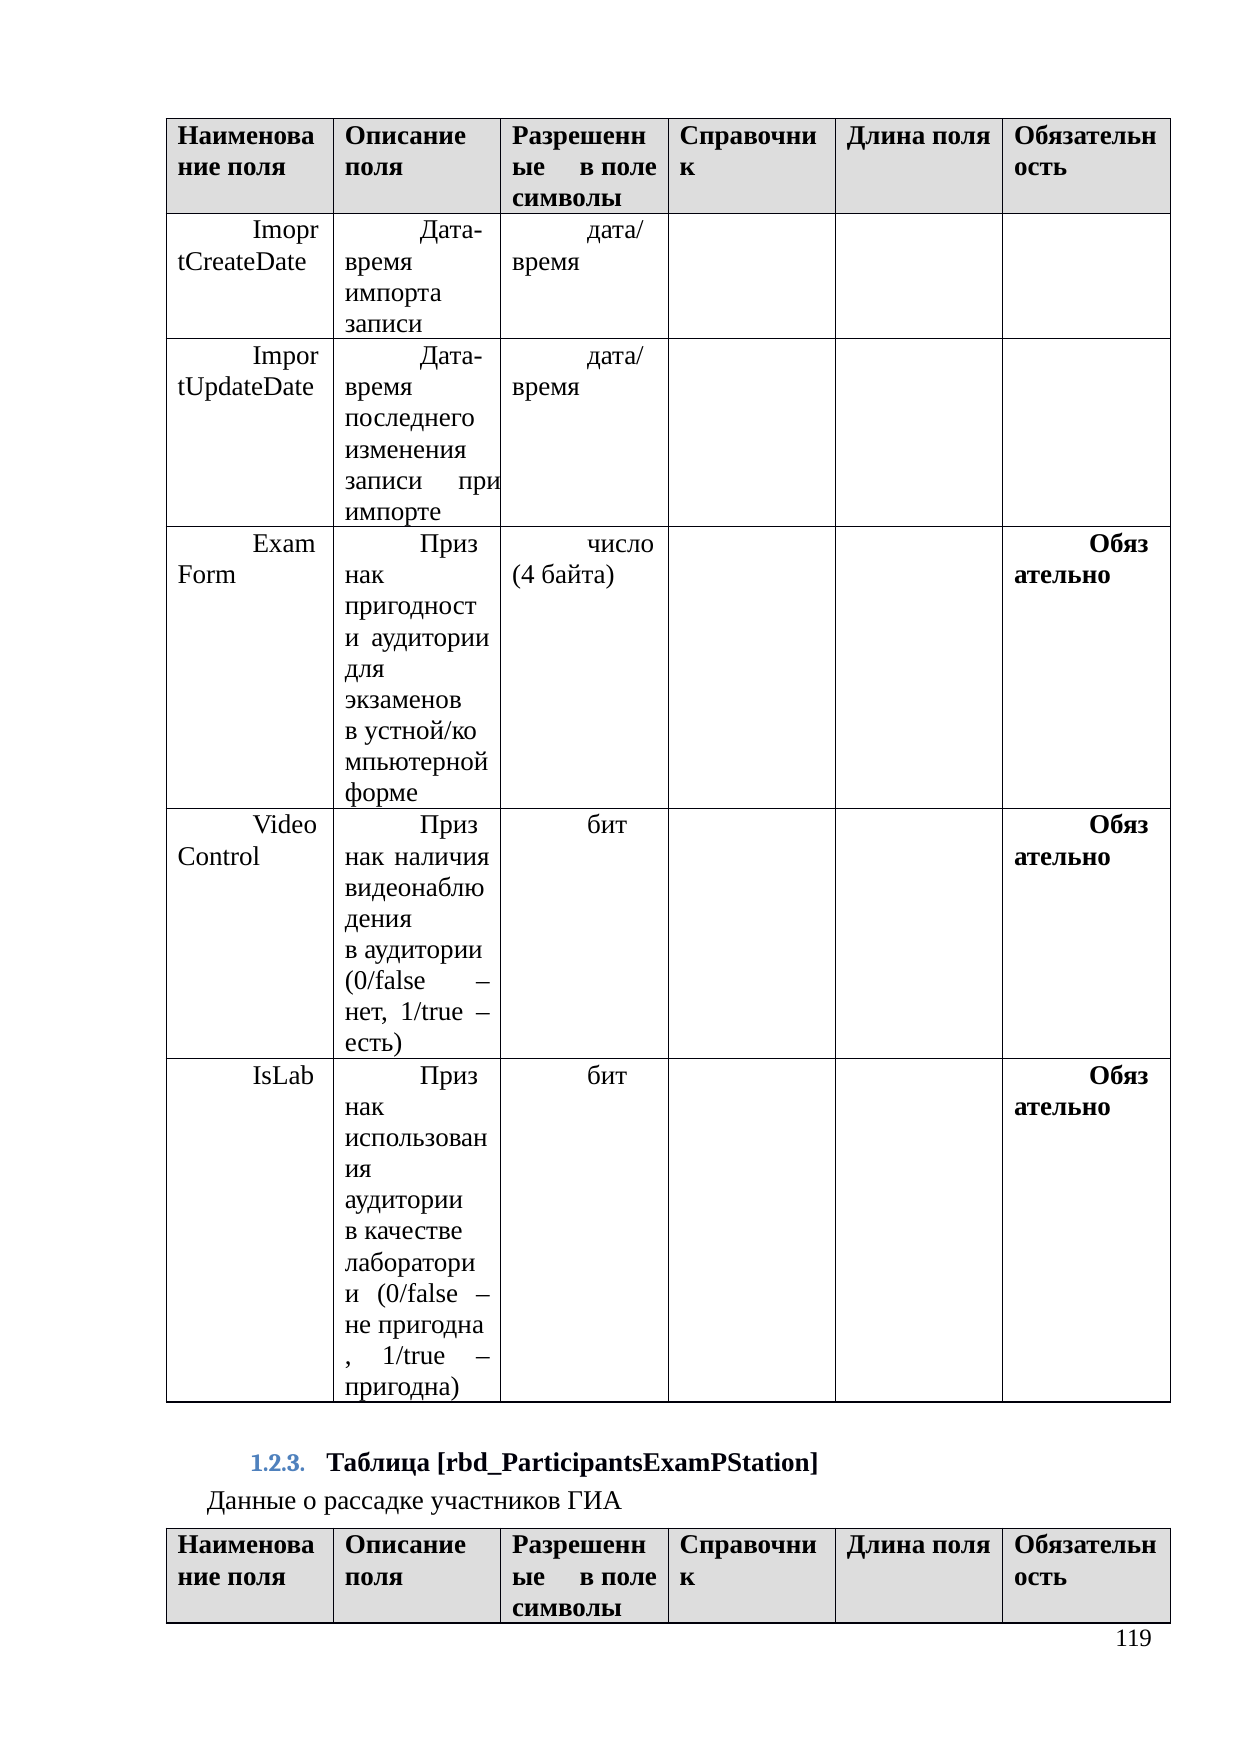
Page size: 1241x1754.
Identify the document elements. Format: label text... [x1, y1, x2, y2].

table_cell [1003, 214, 1170, 338]
table_header Справочник [669, 1529, 835, 1622]
table_header Справочник [669, 119, 835, 213]
table_cell [669, 809, 835, 1058]
table_cell [836, 214, 1002, 338]
table_cell Обязательно [1003, 1059, 1170, 1401]
table_cell Дата-время импорта записи [334, 214, 500, 338]
table_cell ImoprtCreateDate [167, 214, 333, 338]
table_header Описание поля [334, 119, 500, 213]
table_cell ExamForm [167, 527, 333, 807]
table_cell Признак пригодности аудитории для экзаменов в устной/компьютерной форме [334, 527, 500, 807]
table_cell [836, 339, 1002, 526]
table_header Длина поля [836, 119, 1002, 213]
table_cell дата/время [501, 214, 668, 338]
table_cell IsLab [167, 1059, 333, 1401]
table_cell [669, 214, 835, 338]
table_cell Признак наличия видеонаблюдения в аудитории (0/false – нет, 1/true – есть) [334, 809, 500, 1058]
text Данные о рассадке участников ГИА [207, 1484, 1152, 1515]
table_cell Дата-время последнего изменения записи при импорте [334, 339, 500, 526]
table_header Обязательность [1003, 119, 1170, 213]
table_cell [669, 1059, 835, 1401]
table_header Разрешенные в поле символы [501, 119, 668, 213]
table_header Наименование поля [167, 1529, 333, 1622]
table_cell ImportUpdateDate [167, 339, 333, 526]
table_header Разрешенные в поле символы [501, 1529, 668, 1622]
table_cell бит [501, 1059, 668, 1401]
table_cell число (4 байта) [501, 527, 668, 807]
table_cell VideoControl [167, 809, 333, 1058]
table_header Описание поля [334, 1529, 500, 1622]
table_cell Обязательно [1003, 527, 1170, 807]
table_cell [836, 1059, 1002, 1401]
table_cell бит [501, 809, 668, 1058]
table_cell Обязательно [1003, 809, 1170, 1058]
table_cell [669, 527, 835, 807]
table_cell дата/время [501, 339, 668, 526]
table_cell [669, 339, 835, 526]
table_cell [1003, 339, 1170, 526]
table_header Наименование поля [167, 119, 333, 213]
subtitle Таблица [rbd_ParticipantsExamPStation] [251, 1446, 1152, 1478]
table_cell [836, 527, 1002, 807]
table_header Обязательность [1003, 1529, 1170, 1622]
table_header Длина поля [836, 1529, 1002, 1622]
table_cell [836, 809, 1002, 1058]
table_cell Признак использования аудитории в качестве лаборатории (0/false – не пригодна, 1/true – пригодна) [334, 1059, 500, 1401]
